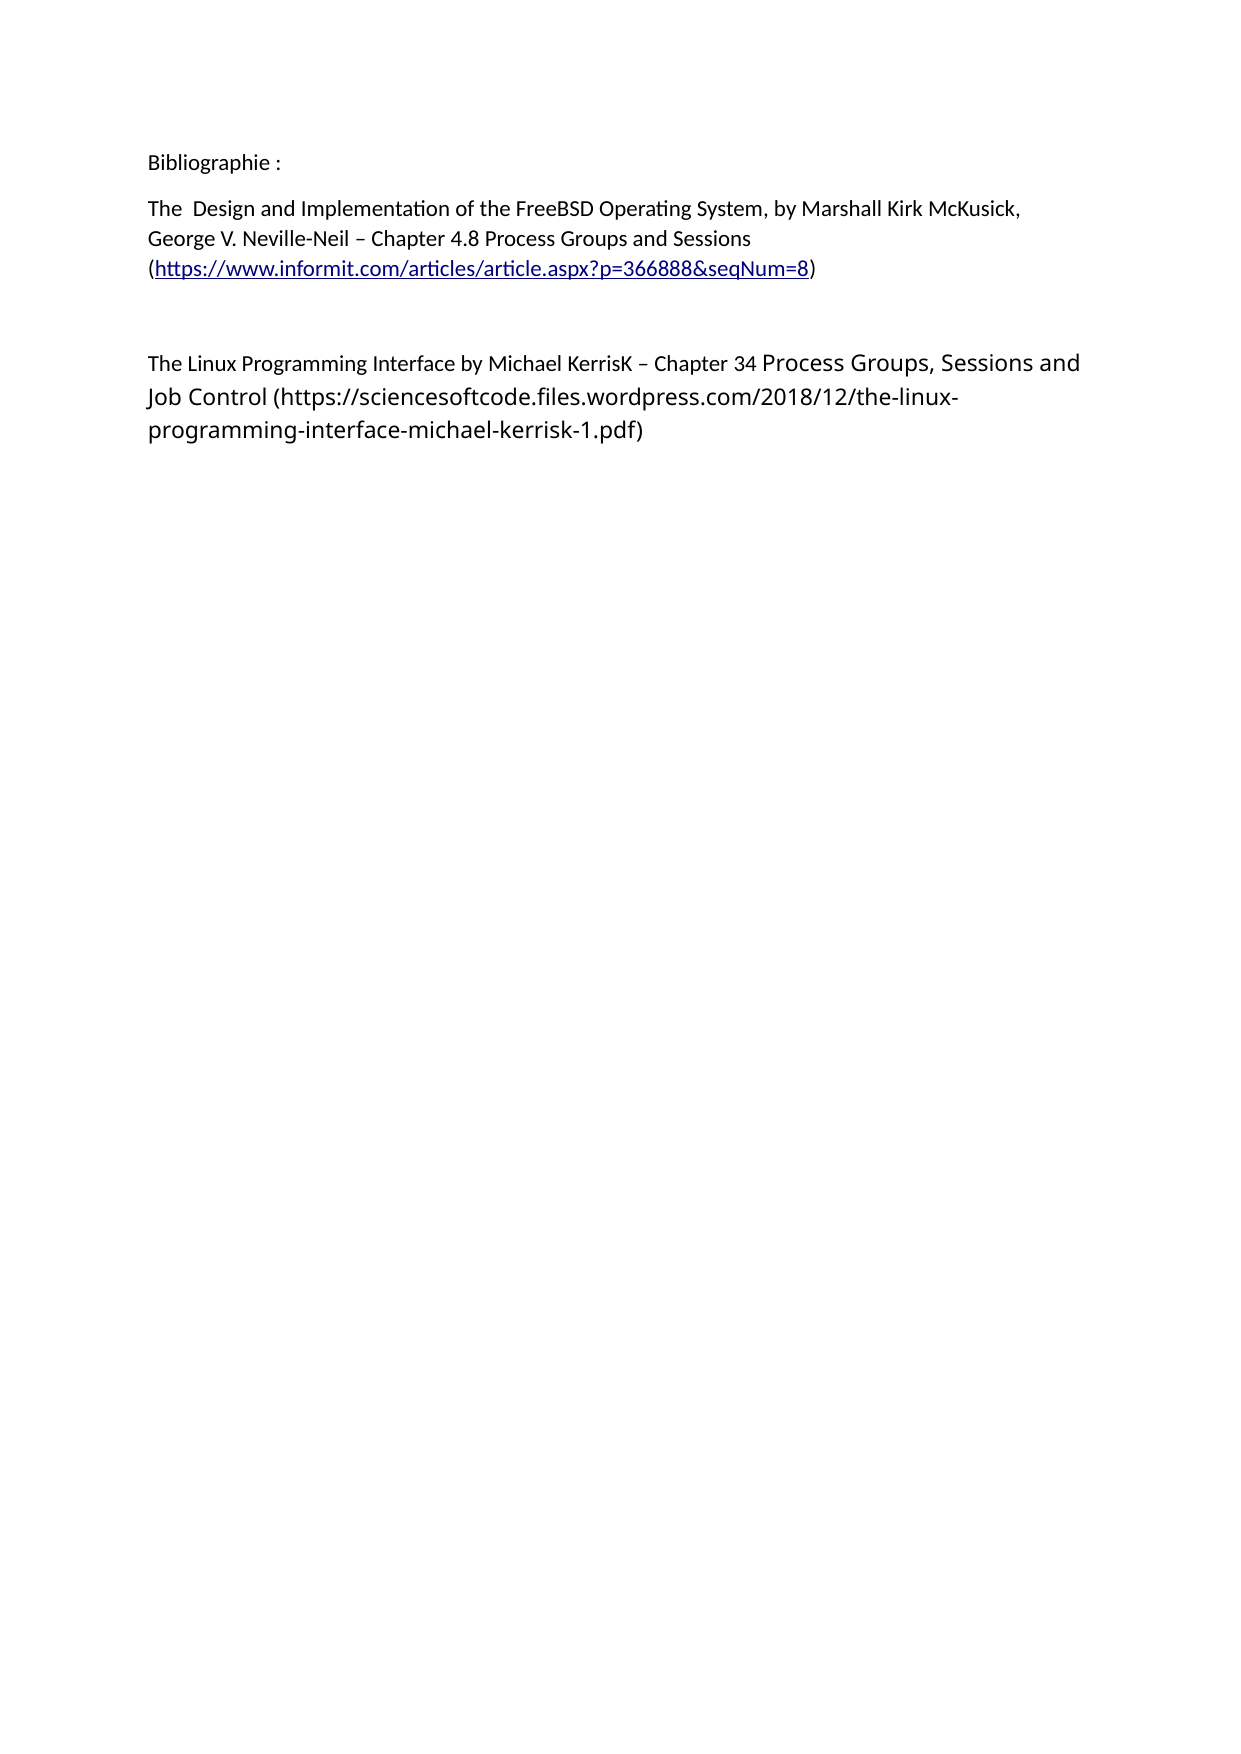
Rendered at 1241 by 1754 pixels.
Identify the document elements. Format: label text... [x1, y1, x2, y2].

text The Linux Programming Interface by Michael KerrisK – Chapter 34 Process Groups, Sessions and Job Control (https://sciencesoftcode.files.wordpress.com/2018/12/the-linux-programming-interface-michael-kerrisk-1.pdf) [148, 347, 1093, 445]
text The Design and Implementation of the FreeBSD Operating System, by Marshall Kirk McKusick, George V. Neville-Neil – Chapter 4.8 Process Groups and Sessions (https://www.informit.com/articles/article.aspx?p=366888&seqNum=8) [148, 194, 1093, 282]
text Bibliographie : [148, 148, 1093, 176]
